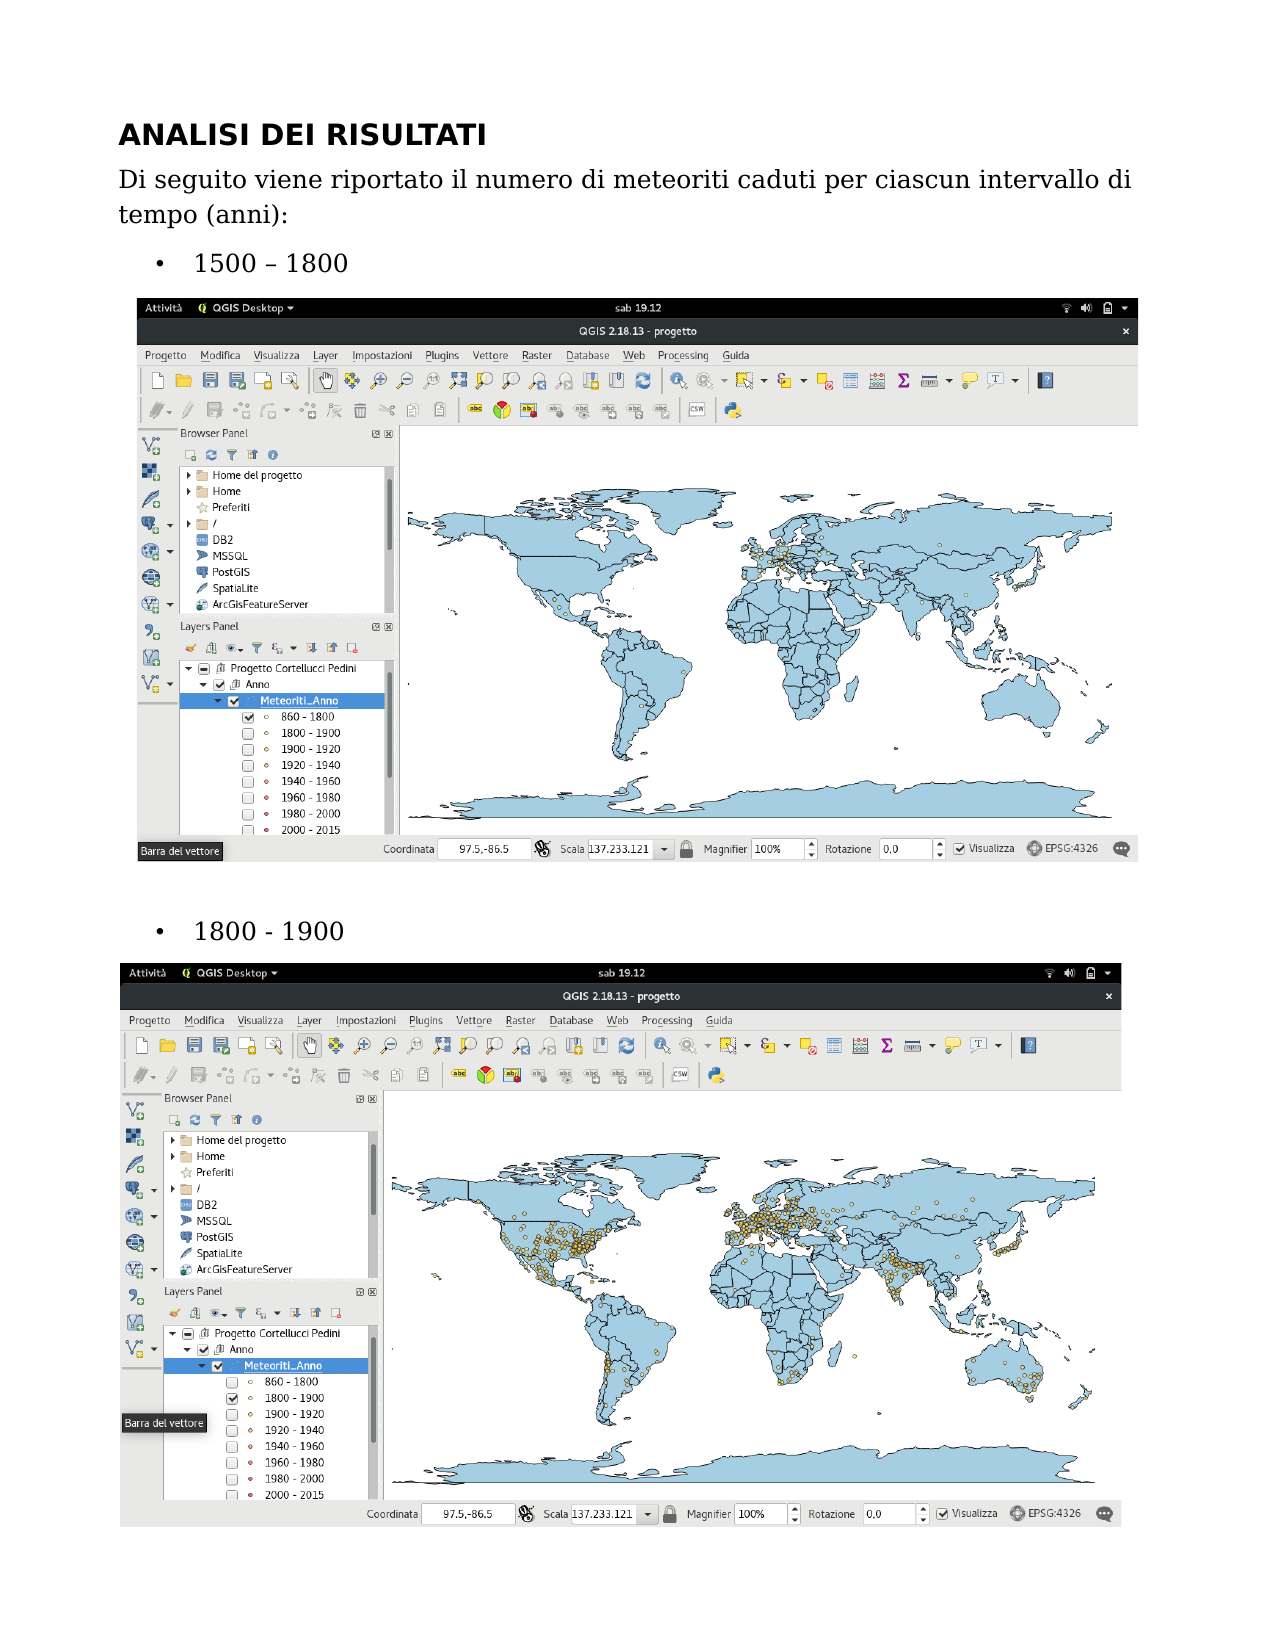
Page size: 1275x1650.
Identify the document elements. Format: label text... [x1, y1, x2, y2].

picture [136, 298, 1139, 862]
list 1800 - 1900 [156, 917, 1157, 946]
picture [120, 963, 1122, 1527]
text Di seguito viene riportato il numero di meteoriti caduti per ciascun intervallo di tempo (anni): [118, 165, 1157, 229]
subtitle ANALISI DEI RISULTATI [118, 118, 1157, 152]
list 1500 – 1800 [156, 249, 1157, 278]
